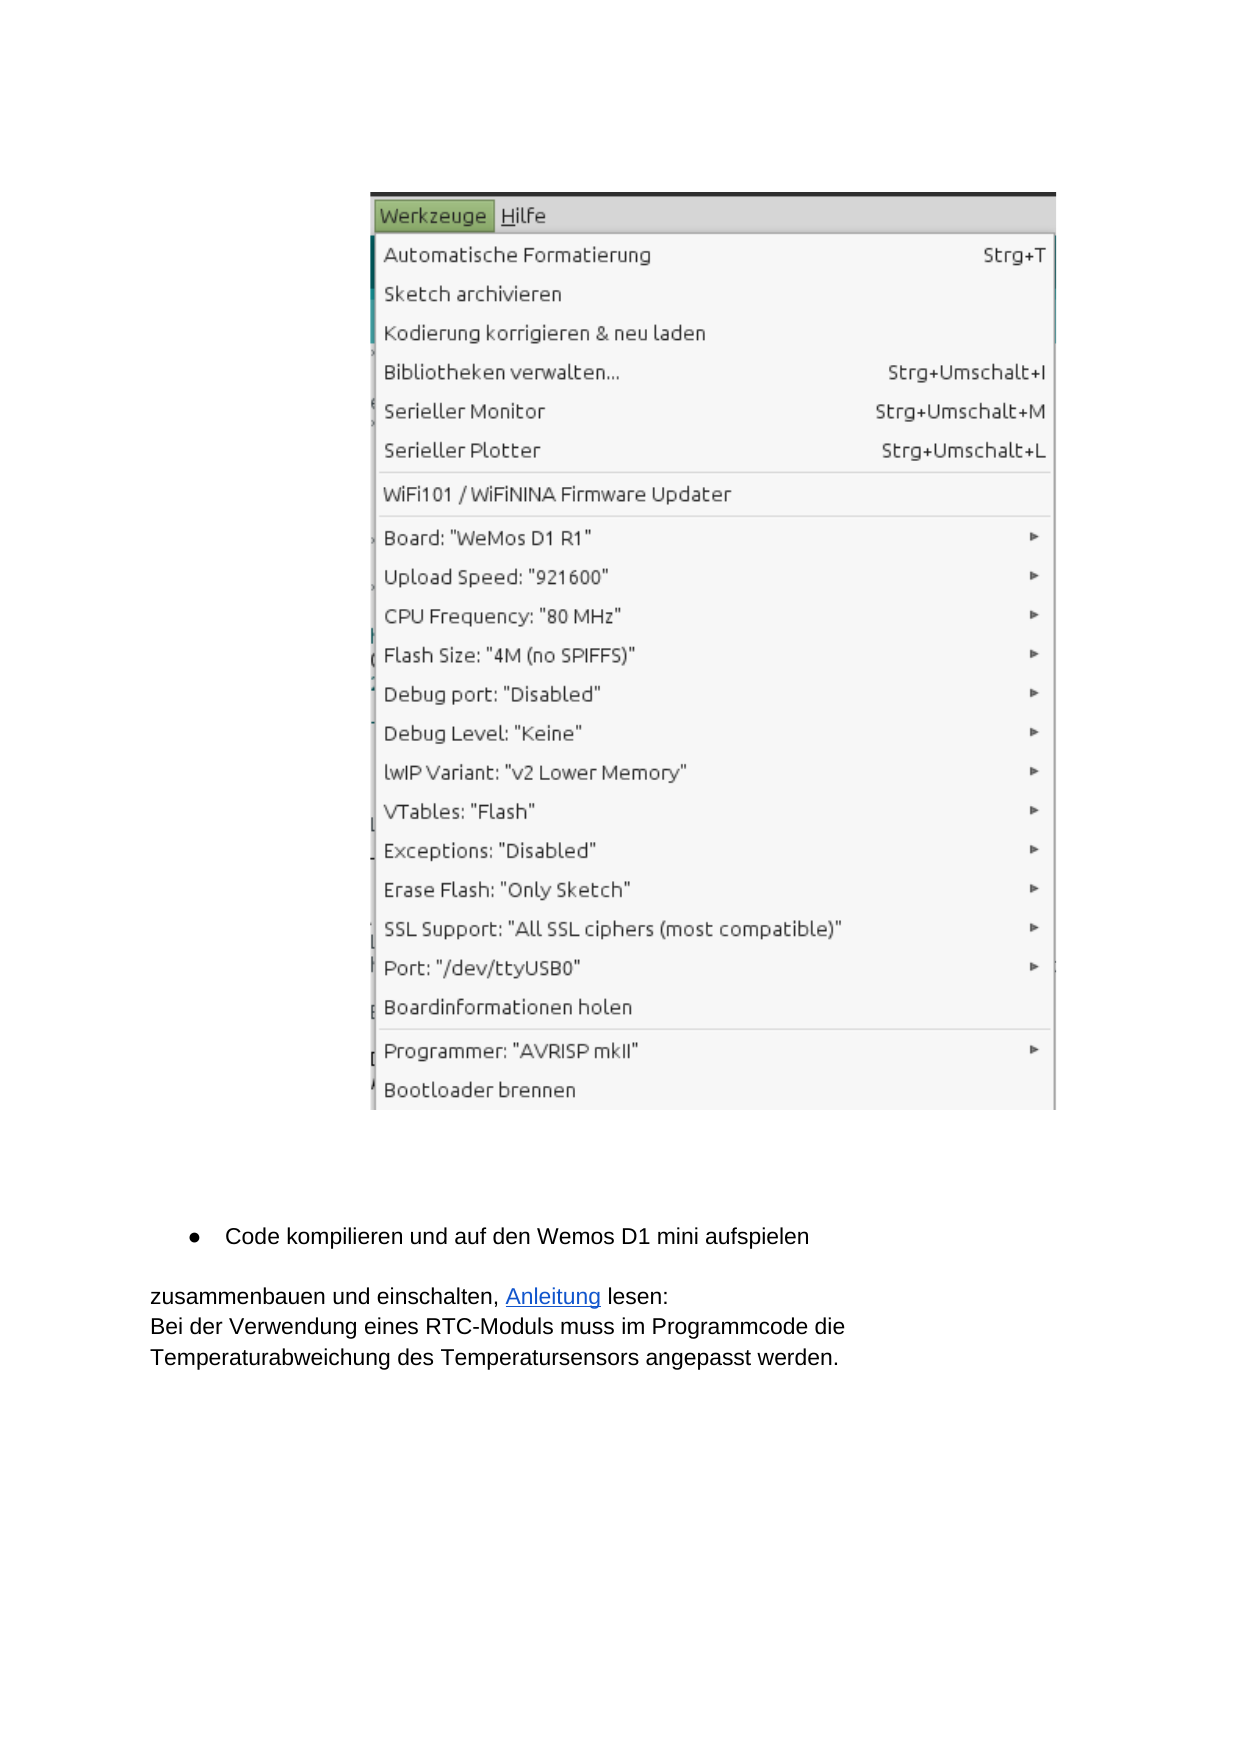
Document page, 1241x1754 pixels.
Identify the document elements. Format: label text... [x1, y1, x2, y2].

text zusammenbauen und einschalten, Anleitung lesen: [150, 1283, 1090, 1309]
list Code kompilieren und auf den Wemos D1 mini aufspielen [187, 1223, 1090, 1249]
picture [370, 192, 1057, 1110]
text Bei der Verwendung eines RTC-Moduls muss im Programmcode die Temperaturabweichung des Temperatursensors angepasst werden. [150, 1313, 1090, 1370]
